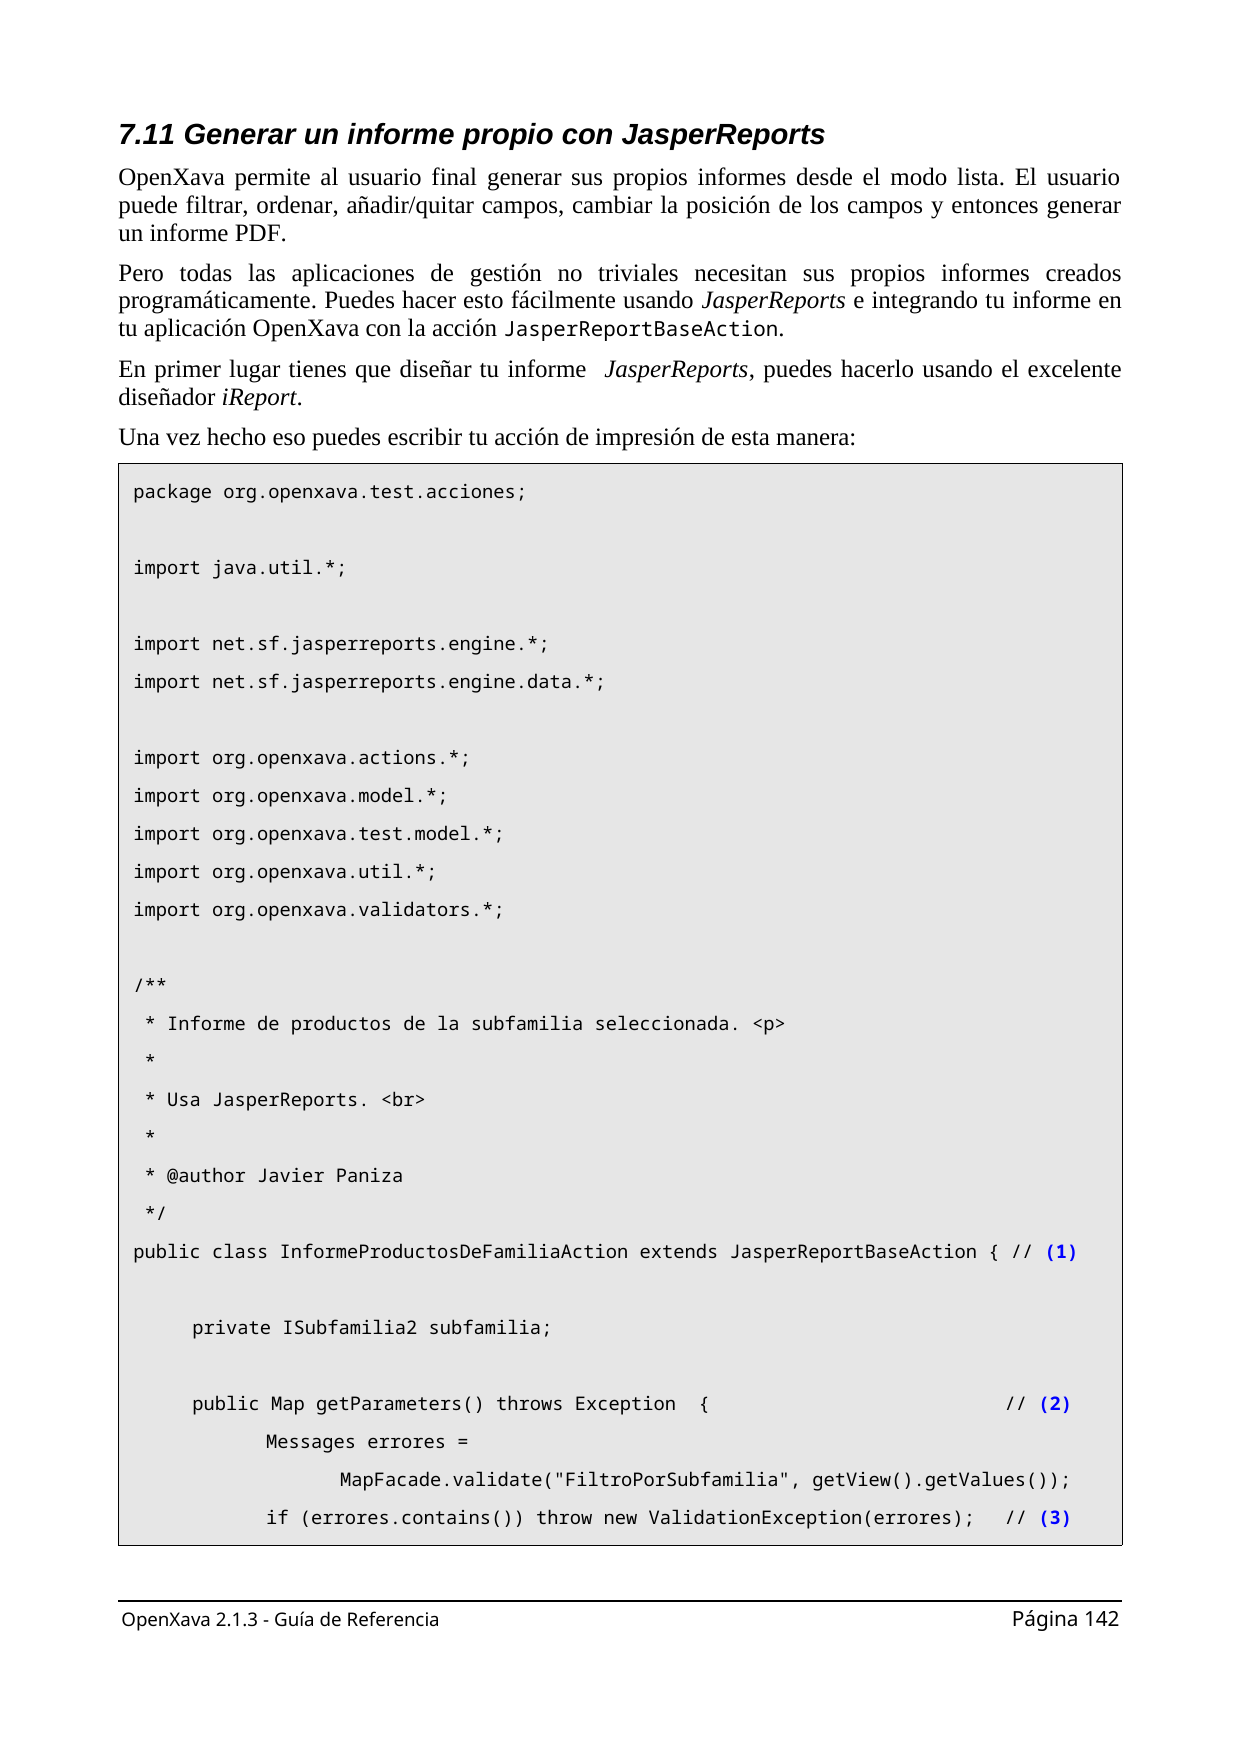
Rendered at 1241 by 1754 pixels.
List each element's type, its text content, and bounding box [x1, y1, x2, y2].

text import net.sf.jasperreports.engine.*; [119, 615, 1122, 653]
text En primer lugar tienes que diseñar tu informe JasperReports, puedes hacerlo usando el excelente diseñador iReport. [118, 355, 1122, 411]
text import org.openxava.test.model.*; [119, 805, 1122, 843]
text * @author Javier Paniza [119, 1148, 1122, 1186]
text import java.util.*; [119, 539, 1122, 577]
text import org.openxava.util.*; [119, 843, 1122, 881]
text Messages errores = [119, 1414, 1122, 1452]
text public class InformeProductosDeFamiliaAction extends JasperReportBaseAction { // (1) [119, 1224, 1122, 1262]
text public Map getParameters() throws Exception { // (2) [119, 1376, 1122, 1414]
text * Informe de productos de la subfamilia seleccionada. <p> [119, 996, 1122, 1033]
text import org.openxava.actions.*; [119, 729, 1122, 767]
text Una vez hecho eso puedes escribir tu acción de impresión de esta manera: [118, 423, 1122, 451]
text * Usa JasperReports. <br> [119, 1072, 1122, 1109]
text /** [119, 957, 1122, 996]
text Pero todas las aplicaciones de gestión no triviales necesitan sus propios informes creados programáticamente. Puedes hacer esto fácilmente usando JasperReports e integrando tu informe en tu aplicación OpenXava con la acción JasperReportBaseAction. [118, 259, 1122, 343]
text private ISubfamilia2 subfamilia; [119, 1300, 1122, 1338]
text import net.sf.jasperreports.engine.data.*; [119, 653, 1122, 691]
text import org.openxava.validators.*; [119, 881, 1122, 919]
subtitle Generar un informe propio con JasperReports [118, 118, 1122, 151]
text package org.openxava.test.acciones; [119, 464, 1122, 501]
text if (errores.contains()) throw new ValidationException(errores); // (3) [119, 1490, 1122, 1545]
text * [119, 1033, 1122, 1072]
text MapFacade.validate("FiltroPorSubfamilia", getView().getValues()); [119, 1452, 1122, 1490]
text import org.openxava.model.*; [119, 767, 1122, 805]
text */ [119, 1186, 1122, 1224]
text * [119, 1109, 1122, 1148]
text OpenXava permite al usuario final generar sus propios informes desde el modo lista. El usuario puede filtrar, ordenar, añadir/quitar campos, cambiar la posición de los campos y entonces generar un informe PDF. [118, 163, 1122, 246]
